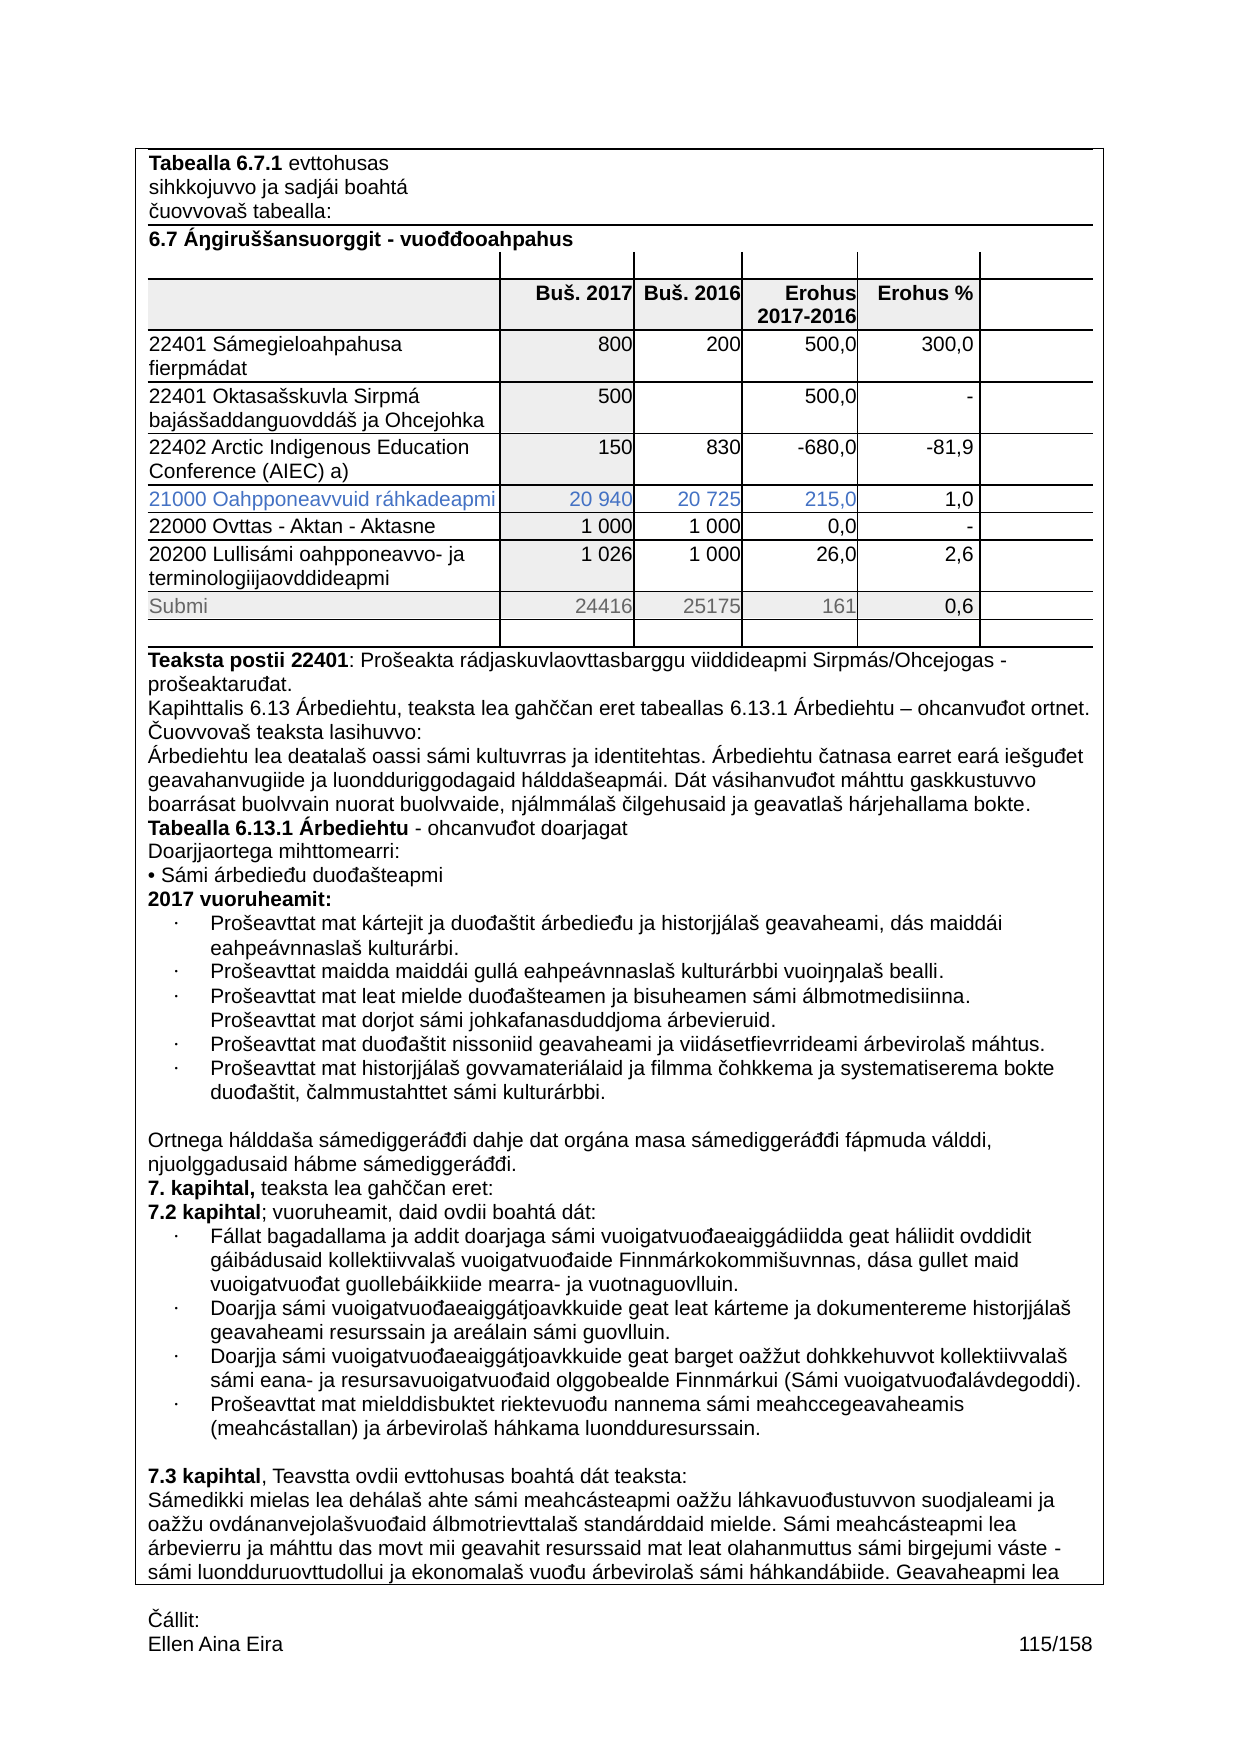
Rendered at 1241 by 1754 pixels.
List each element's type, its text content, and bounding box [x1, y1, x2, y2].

table_cell [660, 150, 807, 224]
table_cell [148, 252, 499, 278]
table_cell 1 000 [635, 541, 741, 591]
table_cell 150 [501, 434, 633, 484]
table_cell 20 940 [501, 486, 633, 512]
table_cell [148, 280, 499, 329]
table_cell [981, 620, 1093, 646]
table_cell 22401 Oktasašskuvla Sirpmá bajásšaddanguovddáš ja Ohcejohka [148, 383, 499, 432]
table_cell 300,0 [858, 331, 979, 381]
table_cell 500,0 [743, 383, 857, 432]
table_cell 22000 Ovttas - Aktan - Aktasne [148, 513, 499, 539]
table_cell 26,0 [743, 541, 857, 591]
table_cell 22402 Arctic Indigenous Education Conference (AIEC) a) [148, 434, 499, 484]
table_cell [981, 383, 1093, 432]
table_cell [981, 252, 1093, 278]
table_cell -81,9 [858, 434, 979, 484]
table_cell [743, 252, 857, 278]
table_cell [518, 150, 660, 224]
table_cell 161 [743, 592, 857, 618]
table_cell [858, 226, 980, 252]
table_cell Erohus 2017-2016 [743, 280, 857, 329]
table_cell [635, 383, 741, 432]
table_cell [981, 434, 1093, 484]
table_cell [501, 252, 633, 278]
table_cell 800 [501, 331, 633, 381]
table_cell 25175 [635, 592, 741, 618]
table_cell [635, 620, 741, 646]
table_cell [981, 513, 1093, 539]
table_cell [981, 280, 1093, 329]
table_cell 6.7 Áŋgiruššansuorggit - vuođđooahpahus [148, 226, 634, 252]
table_cell Submi [148, 592, 499, 618]
table_cell 20 725 [635, 486, 741, 512]
table_cell 20200 Lullisámi oahpponeavvo- ja terminologiijaovddideapmi [148, 541, 499, 591]
table_cell - [858, 383, 979, 432]
table_cell -680,0 [743, 434, 857, 484]
table_cell [635, 252, 741, 278]
table_cell 21000 Oahpponeavvuid ráhkadeapmi [148, 486, 499, 512]
table_cell [981, 541, 1093, 591]
table_cell 0,0 [743, 513, 857, 539]
table_cell 24416 [501, 592, 633, 618]
table_cell 1 000 [501, 513, 633, 539]
table_cell [742, 226, 857, 252]
table_header Teaksta postii 22401: Prošeakta rádjaskuvlaovttasbarggu viiddideapmi Sirpmás/Ohcejogas - prošeaktaruđat. Kapihttalis 6.13 Árbediehtu, teaksta lea gahččan eret tabeallas 6.13.1 Árbediehtu – ohcanvuđot ortnet. Čuovvovaš teaksta lasihuvvo: Árbediehtu lea deaŧalaš oassi sámi kultuvrras ja identitehtas. Árbediehtu čatnasa earret eará iešguđet geavahanvugiide ja luondduriggodagaid hálddašeapmái. Dát vásihanvuđot máhttu gaskkustuvvo boarrásat buolvvain nuorat buolvvaide, njálmmálaš čilgehusaid ja geavatlaš hárjehallama bokte. Tabealla 6.13.1 Árbediehtu - ohcanvuđot doarjagat Doarjjaortega mihttomearri: • Sámi árbedieđu duođašteapmi 2017 vuoruheamit: Prošeavttat mat kártejit ja duođaštit árbedieđu ja historjjálaš geavaheami, dás maiddái eahpeávnnaslaš kulturárbi. Prošeavttat maidda maiddái gullá eahpeávnnaslaš kulturárbbi vuoiŋŋalaš bealli. Prošeavttat mat leat mielde duođašteamen ja bisuheamen sámi álbmotmedisiinna. Prošeavttat mat dorjot sámi johkafanasduddjoma árbevieruid. Prošeavttat mat duođaštit nissoniid geavaheami ja viidásetfievrrideami árbevirolaš máhtus. Prošeavttat mat historjjálaš govvamateriálaid ja filmma čohkkema ja systematiserema bokte duođaštit, čalmmustahttet sámi kulturárbbi. Ortnega hálddaša sámediggeráđđi dahje dat orgána masa sámediggeráđđi fápmuda válddi, njuolggadusaid hábme sámediggeráđđi. 7. kapihtal, teaksta lea gahččan eret: 7.2 kapihtal; vuoruheamit, daid ovdii boahtá dát: Fállat bagadallama ja addit doarjaga sámi vuoigatvuođaeaiggádiidda geat háliidit ovddidit gáibádusaid kollektiivvalaš vuoigatvuođaide Finnmárkokommišuvnnas, dása gullet maid vuoigatvuođat guollebáikkiide mearra- ja vuotnaguovlluin. Doarjja sámi vuoigatvuođaeaiggátjoavkkuide geat leat kárteme ja dokumentereme historjjálaš geavaheami resurssain ja areálain sámi guovlluin. Doarjja sámi vuoigatvuođaeaiggátjoavkkuide geat barget oažžut dohkkehuvvot kollektiivvalaš sámi eana- ja resursavuoigatvuođaid olggobealde Finnmárkui (Sámi vuoigatvuođalávdegoddi). Prošeavttat mat mielddisbuktet riektevuođu nannema sámi meahccegeavaheamis (meahcástallan) ja árbevirolaš háhkama luondduresurssain. 7.3 kapihtal, Teavstta ovdii evttohusas boahtá dát teaksta: Sámedikki mielas lea dehálaš ahte sámi meahcásteapmi oažžu láhkavuođustuvvon suodjaleami ja oažžu ovdánanvejolašvuođaid álbmotrievttalaš standárddaid mielde. Sámi meahcásteapmi lea árbevierru ja máhttu das movt mii geavahit resurssaid mat leat olahanmuttus sámi birgejumi váste - sámi luondduruovttudollui ja ekonomalaš vuođu árbevirolaš sámi háhkandábiide. Geavaheapmi lea [136, 149, 1103, 1584]
table_cell [743, 620, 857, 646]
table_cell 1 026 [501, 541, 633, 591]
table_cell 215,0 [743, 486, 857, 512]
table_cell 1,0 [858, 486, 979, 512]
table_cell 500 [501, 383, 633, 432]
table_cell [807, 150, 1093, 224]
table_cell 0,6 [858, 592, 979, 618]
table_cell [634, 226, 742, 252]
table_cell [858, 620, 979, 646]
table_cell - [858, 513, 979, 539]
table_cell 22401 Sámegieloahpahusa fierpmádat [148, 331, 499, 381]
table_cell Erohus % [858, 280, 979, 329]
table_cell 2,6 [858, 541, 979, 591]
table_cell [501, 620, 633, 646]
table_cell [148, 620, 499, 646]
table_cell [442, 150, 518, 224]
table_cell 1 000 [635, 513, 741, 539]
table_cell [980, 226, 1093, 252]
table_cell [981, 592, 1093, 618]
table_cell Tabealla 6.7.1 evttohusas sihkkojuvvo ja sadjái boahtá čuovvovaš tabealla: [148, 150, 442, 224]
table_cell [981, 486, 1093, 512]
table_cell 830 [635, 434, 741, 484]
table_cell [981, 331, 1093, 381]
table_cell Buš. 2016 [635, 280, 741, 329]
table_cell [858, 252, 979, 278]
table_cell 500,0 [743, 331, 857, 381]
table_cell 200 [635, 331, 741, 381]
table_cell Buš. 2017 [501, 280, 633, 329]
